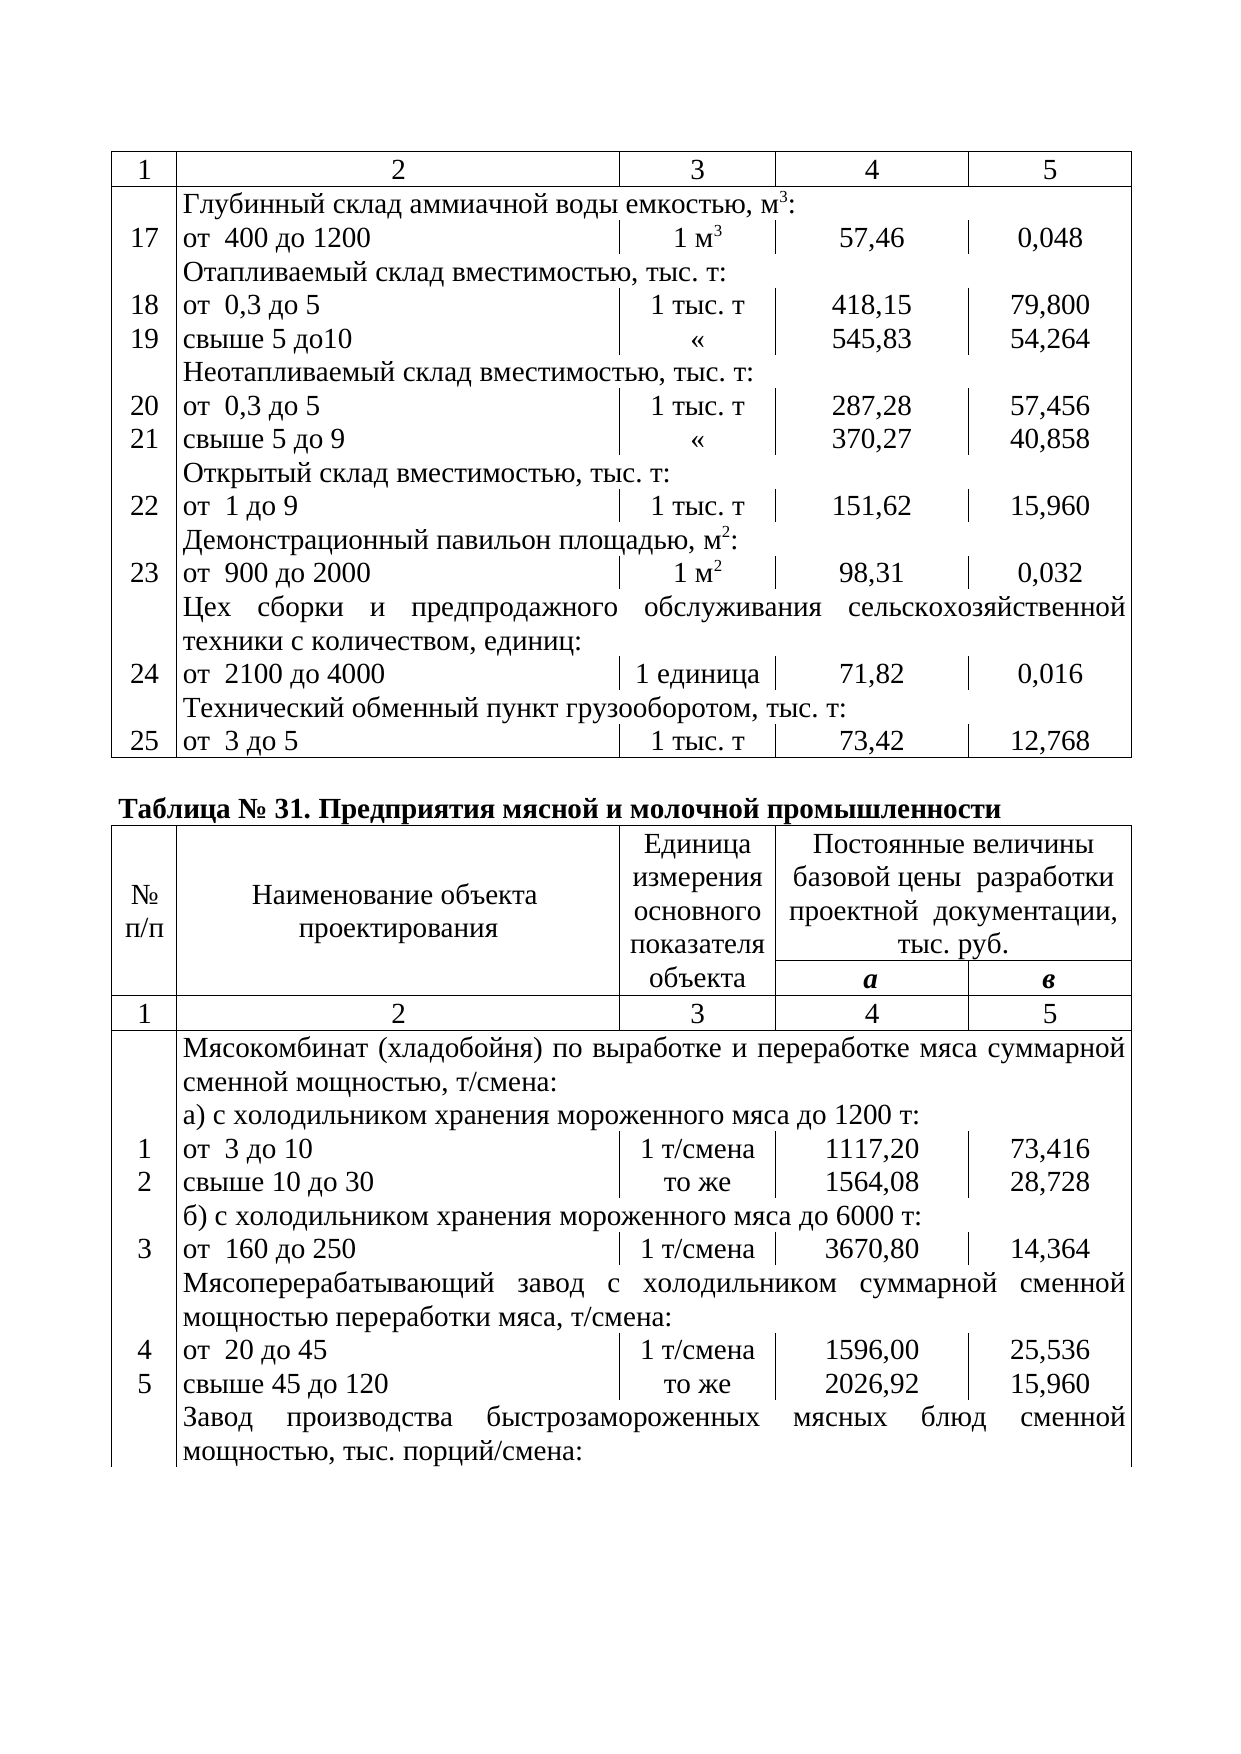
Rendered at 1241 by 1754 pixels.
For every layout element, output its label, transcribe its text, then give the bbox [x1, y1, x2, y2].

table_cell в [969, 961, 1131, 995]
table_header 1 [112, 152, 176, 186]
table_cell 22 [112, 489, 176, 522]
table_cell от 0,3 до 5 [177, 288, 619, 321]
table_cell [112, 455, 176, 489]
table_cell 2 [177, 996, 619, 1029]
table_cell 1564,08 [776, 1165, 968, 1198]
table_cell свыше 5 до 9 [177, 422, 619, 455]
table_cell 3 [112, 1232, 176, 1265]
table_cell свыше 10 до 30 [177, 1165, 619, 1198]
table_cell Завод производства быстрозамороженных мясных блюд сменной мощностью, тыс. порций/смена: [177, 1400, 1131, 1467]
table_cell 4 [112, 1333, 176, 1366]
table_cell 5 [969, 996, 1131, 1029]
table_cell 545,83 [776, 321, 968, 354]
table_cell 1 [112, 996, 176, 1029]
table_cell от 900 до 2000 [177, 556, 619, 589]
table_cell « [620, 422, 775, 455]
table_cell 0,032 [969, 556, 1131, 589]
table_cell 1117,20 [776, 1131, 968, 1165]
table_cell [112, 589, 176, 656]
table_header 4 [776, 152, 968, 186]
table_cell то же [620, 1366, 775, 1399]
table_cell 73,416 [969, 1131, 1131, 1165]
table_header № п/п [112, 826, 176, 995]
table_cell а [776, 961, 968, 995]
table_cell от 400 до 1200 [177, 220, 619, 254]
table_header 2 [177, 152, 619, 186]
table_cell от 0,3 до 5 [177, 388, 619, 422]
table_cell [112, 1400, 176, 1467]
table_cell 40,858 [969, 422, 1131, 455]
table_cell 57,456 [969, 388, 1131, 422]
table_cell 1 т/смена [620, 1333, 775, 1366]
subtitle Таблица № 31. Предприятия мясной и молочной промышленности [118, 792, 1122, 825]
table_cell 12,768 [969, 724, 1131, 757]
table_cell 28,728 [969, 1165, 1131, 1198]
table_cell Глубинный склад аммиачной воды емкостью, м3: [177, 187, 1131, 220]
table_cell 18 [112, 288, 176, 321]
table_cell « [620, 321, 775, 354]
table_cell а) с холодильником хранения мороженного мяса до 1200 т: [177, 1098, 1131, 1131]
table_cell [112, 1098, 176, 1131]
table_cell 71,82 [776, 656, 968, 690]
table_cell от 1 до 9 [177, 489, 619, 522]
table_cell [112, 1198, 176, 1232]
table_cell 1 т/смена [620, 1131, 775, 1165]
table_header Единица измерения основного показателя объекта [620, 826, 775, 995]
table_cell 14,364 [969, 1232, 1131, 1265]
table_cell то же [620, 1165, 775, 1198]
table_cell 1 м3 [620, 220, 775, 254]
table_cell 1 тыс. т [620, 388, 775, 422]
table_cell 1 тыс. т [620, 288, 775, 321]
table_header 3 [620, 152, 775, 186]
table_cell свыше 5 до10 [177, 321, 619, 354]
table_cell 3 [620, 996, 775, 1029]
table_cell 54,264 [969, 321, 1131, 354]
table_cell 15,960 [969, 489, 1131, 522]
table_cell Мясокомбинат (хладобойня) по выработке и переработке мяса суммарной сменной мощностью, т/смена: [177, 1031, 1131, 1098]
table_cell от 20 до 45 [177, 1333, 619, 1366]
table_cell 0,016 [969, 656, 1131, 690]
table_cell 21 [112, 422, 176, 455]
table_cell от 2100 до 4000 [177, 656, 619, 690]
table_cell [112, 522, 176, 556]
table_cell Цех сборки и предпродажного обслуживания сельскохозяйственной техники с количеством, единиц: [177, 589, 1131, 656]
table_cell [112, 690, 176, 723]
table_cell 1 [112, 1131, 176, 1165]
table_cell 25 [112, 724, 176, 757]
table_cell от 3 до 10 [177, 1131, 619, 1165]
table_cell [112, 187, 176, 220]
table_cell Неотапливаемый склад вместимостью, тыс. т: [177, 355, 1131, 388]
table_cell [112, 355, 176, 388]
table_cell Отапливаемый склад вместимостью, тыс. т: [177, 254, 1131, 287]
table_cell 17 [112, 220, 176, 254]
table_cell 24 [112, 656, 176, 690]
table_cell 418,15 [776, 288, 968, 321]
table_cell свыше 45 до 120 [177, 1366, 619, 1399]
table_cell 57,46 [776, 220, 968, 254]
table_cell от 3 до 5 [177, 724, 619, 757]
table_cell Технический обменный пункт грузооборотом, тыс. т: [177, 690, 1131, 723]
table_cell Открытый склад вместимостью, тыс. т: [177, 455, 1131, 489]
table_cell Мясоперерабатывающий завод с холодильником суммарной сменной мощностью переработки мяса, т/смена: [177, 1265, 1131, 1332]
table_cell 5 [112, 1366, 176, 1399]
table_cell 98,31 [776, 556, 968, 589]
table_cell 2026,92 [776, 1366, 968, 1399]
table_cell 79,800 [969, 288, 1131, 321]
table_header 5 [969, 152, 1131, 186]
table_cell 1 м2 [620, 556, 775, 589]
table_cell Демонстрационный павильон площадью, м2: [177, 522, 1131, 556]
table_cell 73,42 [776, 724, 968, 757]
table_cell 1 т/смена [620, 1232, 775, 1265]
table_cell от 160 до 250 [177, 1232, 619, 1265]
table_cell 151,62 [776, 489, 968, 522]
table_cell 1 тыс. т [620, 724, 775, 757]
table_cell б) с холодильником хранения мороженного мяса до 6000 т: [177, 1198, 1131, 1232]
table_cell 23 [112, 556, 176, 589]
table_cell 1 тыс. т [620, 489, 775, 522]
table_cell 25,536 [969, 1333, 1131, 1366]
table_cell 0,048 [969, 220, 1131, 254]
table_cell 3670,80 [776, 1232, 968, 1265]
table_header Наименование объекта проектирования [177, 826, 619, 995]
table_cell 20 [112, 388, 176, 422]
table_cell 2 [112, 1165, 176, 1198]
table_header Постоянные величины базовой цены разработки проектной документации, тыс. руб. [776, 826, 1131, 960]
table_cell 287,28 [776, 388, 968, 422]
table_cell 15,960 [969, 1366, 1131, 1399]
table_cell 370,27 [776, 422, 968, 455]
table_cell [112, 1265, 176, 1332]
table_cell 4 [776, 996, 968, 1029]
table_cell [112, 1031, 176, 1098]
table_cell 19 [112, 321, 176, 354]
table_cell 1596,00 [776, 1333, 968, 1366]
table_cell [112, 254, 176, 287]
table_cell 1 единица [620, 656, 775, 690]
